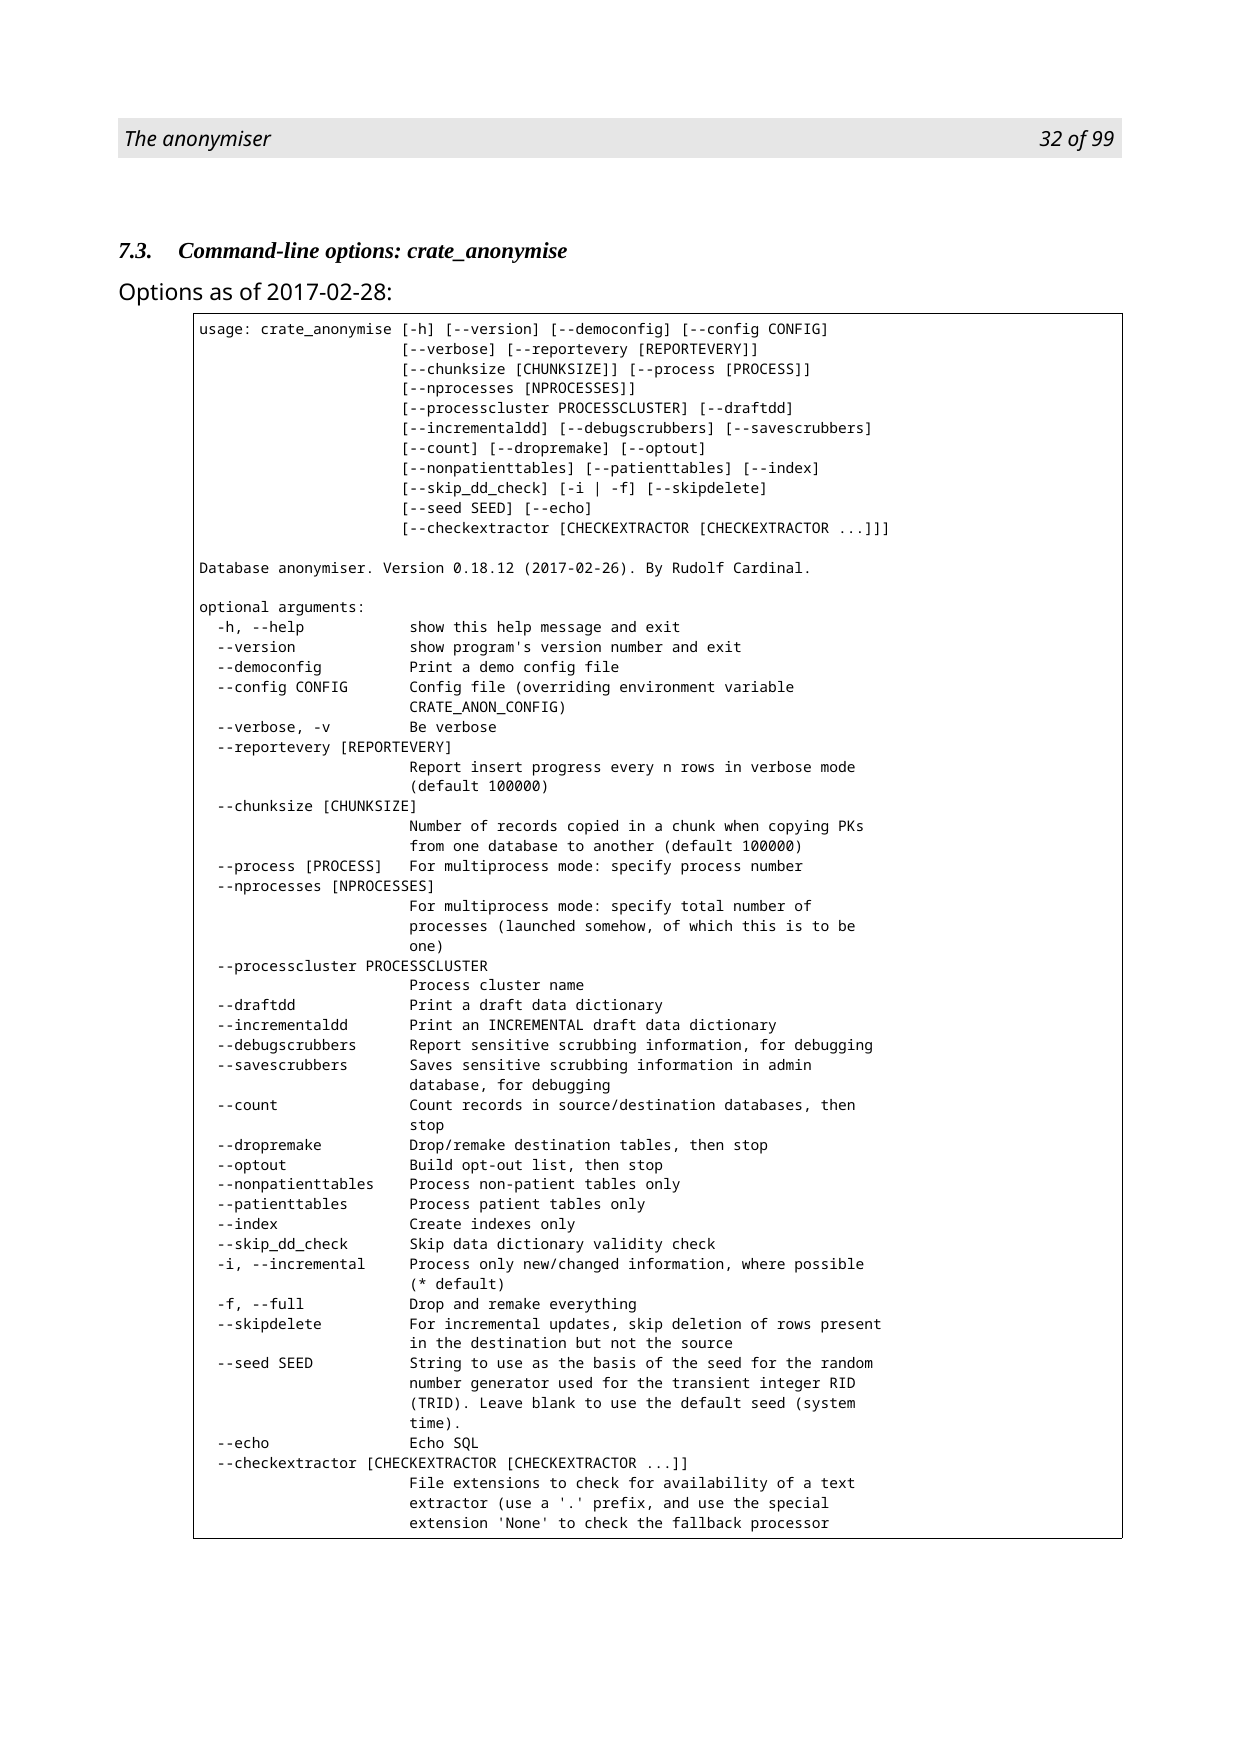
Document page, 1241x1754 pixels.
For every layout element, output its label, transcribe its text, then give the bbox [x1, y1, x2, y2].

text Options as of 2017-02-28: [118, 276, 1122, 307]
subtitle Command-line options: crate_anonymise [118, 237, 1122, 263]
table_header usage: crate_anonymise [-h] [--version] [--democonfig] [--config CONFIG] [--verbose] [--reportevery [REPORTEVERY]] [--chunksize [CHUNKSIZE]] [--process [PROCESS]] [--nprocesses [NPROCESSES]] [--processcluster PROCESSCLUSTER] [--draftdd] [--incrementaldd] [--debugscrubbers] [--savescrubbers] [--count] [--dropremake] [--optout] [--nonpatienttables] [--patienttables] [--index] [--skip_dd_check] [-i | -f] [--skipdelete] [--seed SEED] [--echo] [--checkextractor [CHECKEXTRACTOR [CHECKEXTRACTOR ...]]] Database anonymiser. Version 0.18.12 (2017-02-26). By Rudolf Cardinal. optional arguments: -h, --help show this help message and exit --version show program's version number and exit --democonfig Print a demo config file --config CONFIG Config file (overriding environment variable CRATE_ANON_CONFIG) --verbose, -v Be verbose --reportevery [REPORTEVERY] Report insert progress every n rows in verbose mode (default 100000) --chunksize [CHUNKSIZE] Number of records copied in a chunk when copying PKs from one database to another (default 100000) --process [PROCESS] For multiprocess mode: specify process number --nprocesses [NPROCESSES] For multiprocess mode: specify total number of processes (launched somehow, of which this is to be one) --processcluster PROCESSCLUSTER Process cluster name --draftdd Print a draft data dictionary --incrementaldd Print an INCREMENTAL draft data dictionary --debugscrubbers Report sensitive scrubbing information, for debugging --savescrubbers Saves sensitive scrubbing information in admin database, for debugging --count Count records in source/destination databases, then stop --dropremake Drop/remake destination tables, then stop --optout Build opt-out list, then stop --nonpatienttables Process non-patient tables only --patienttables Process patient tables only --index Create indexes only --skip_dd_check Skip data dictionary validity check -i, --incremental Process only new/changed information, where possible (* default) -f, --full Drop and remake everything --skipdelete For incremental updates, skip deletion of rows present in the destination but not the source --seed SEED String to use as the basis of the seed for the random number generator used for the transient integer RID (TRID). Leave blank to use the default seed (system time). --echo Echo SQL --checkextractor [CHECKEXTRACTOR [CHECKEXTRACTOR ...]] File extensions to check for availability of a text extractor (use a '.' prefix, and use the special extension 'None' to check the fallback processor [194, 314, 1122, 1538]
